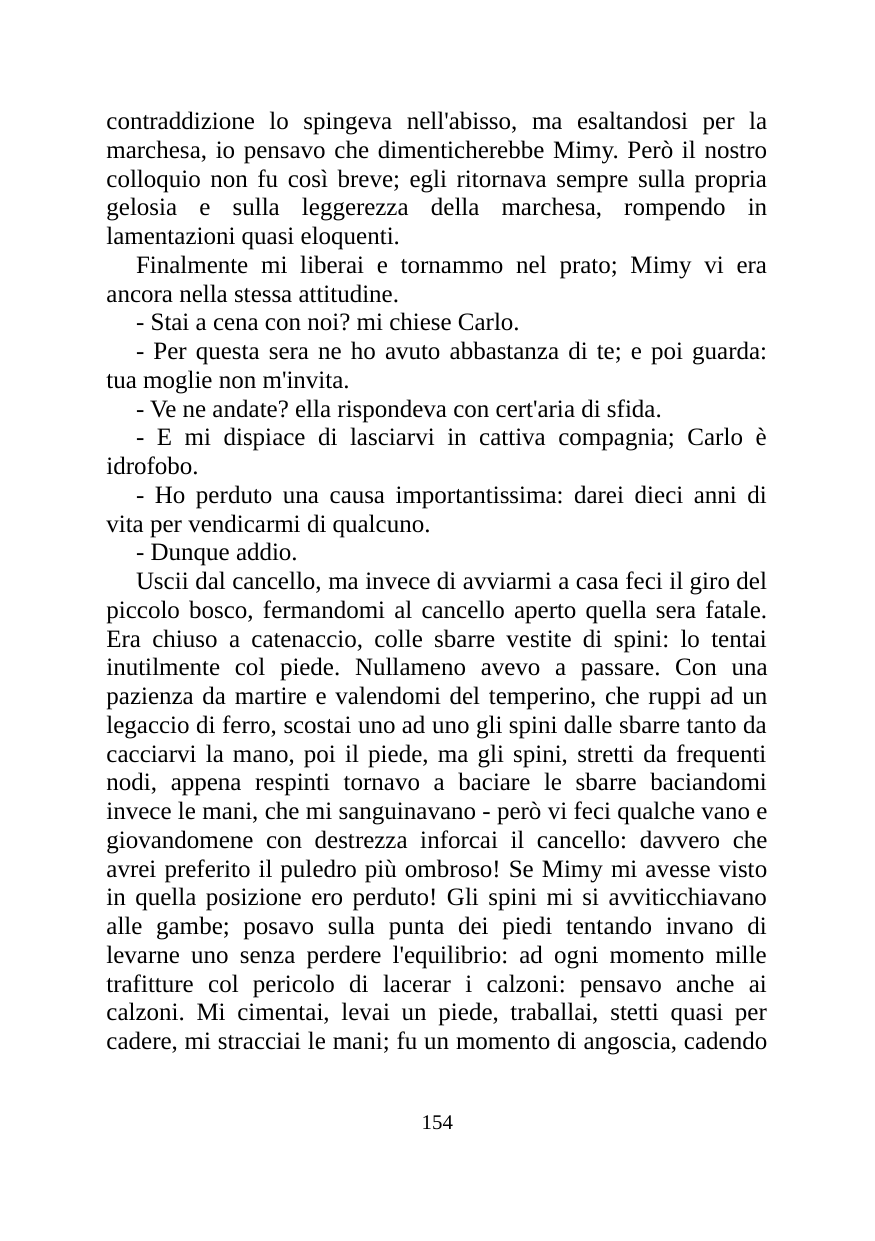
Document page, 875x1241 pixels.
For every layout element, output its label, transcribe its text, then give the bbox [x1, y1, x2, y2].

text Finalmente mi liberai e tornammo nel prato; Mimy vi era ancora nella stessa attitudine. [106, 250, 768, 307]
text - E mi dispiace di lasciarvi in cattiva compagnia; Carlo è idrofobo. [106, 422, 768, 480]
text contraddizione lo spingeva nell'abisso, ma esaltandosi per la marchesa, io pensavo che dimenticherebbe Mimy. Però il nostro colloquio non fu così breve; egli ritornava sempre sulla propria gelosia e sulla leggerezza della marchesa, rompendo in lamentazioni quasi eloquenti. [106, 106, 768, 250]
text - Dunque addio. [106, 537, 768, 566]
text Uscii dal cancello, ma invece di avviarmi a casa feci il giro del piccolo bosco, fermandomi al cancello aperto quella sera fatale. Era chiuso a catenaccio, colle sbarre vestite di spini: lo tentai inutilmente col piede. Nullameno avevo a passare. Con una pazienza da martire e valendomi del temperino, che ruppi ad un legaccio di ferro, scostai uno ad uno gli spini dalle sbarre tanto da cacciarvi la mano, poi il piede, ma gli spini, stretti da frequenti nodi, appena respinti tornavo a baciare le sbarre baciandomi invece le mani, che mi sanguinavano - però vi feci qualche vano e giovandomene con destrezza inforcai il cancello: davvero che avrei preferito il puledro più ombroso! Se Mimy mi avesse visto in quella posizione ero perduto! Gli spini mi si avviticchiavano alle gambe; posavo sulla punta dei piedi tentando invano di levarne uno senza perdere l'equilibrio: ad ogni momento mille trafitture col pericolo di lacerar i calzoni: pensavo anche ai calzoni. Mi cimentai, levai un piede, traballai, stetti quasi per cadere, mi stracciai le mani; fu un momento di angoscia, cadendo [106, 566, 768, 1055]
text - Ve ne andate? ella rispondeva con cert'aria di sfida. [106, 394, 768, 422]
text - Ho perduto una causa importantissima: darei dieci anni di vita per vendicarmi di qualcuno. [106, 480, 768, 537]
text - Stai a cena con noi? mi chiese Carlo. [106, 307, 768, 336]
text - Per questa sera ne ho avuto abbastanza di te; e poi guarda: tua moglie non m'invita. [106, 336, 768, 394]
